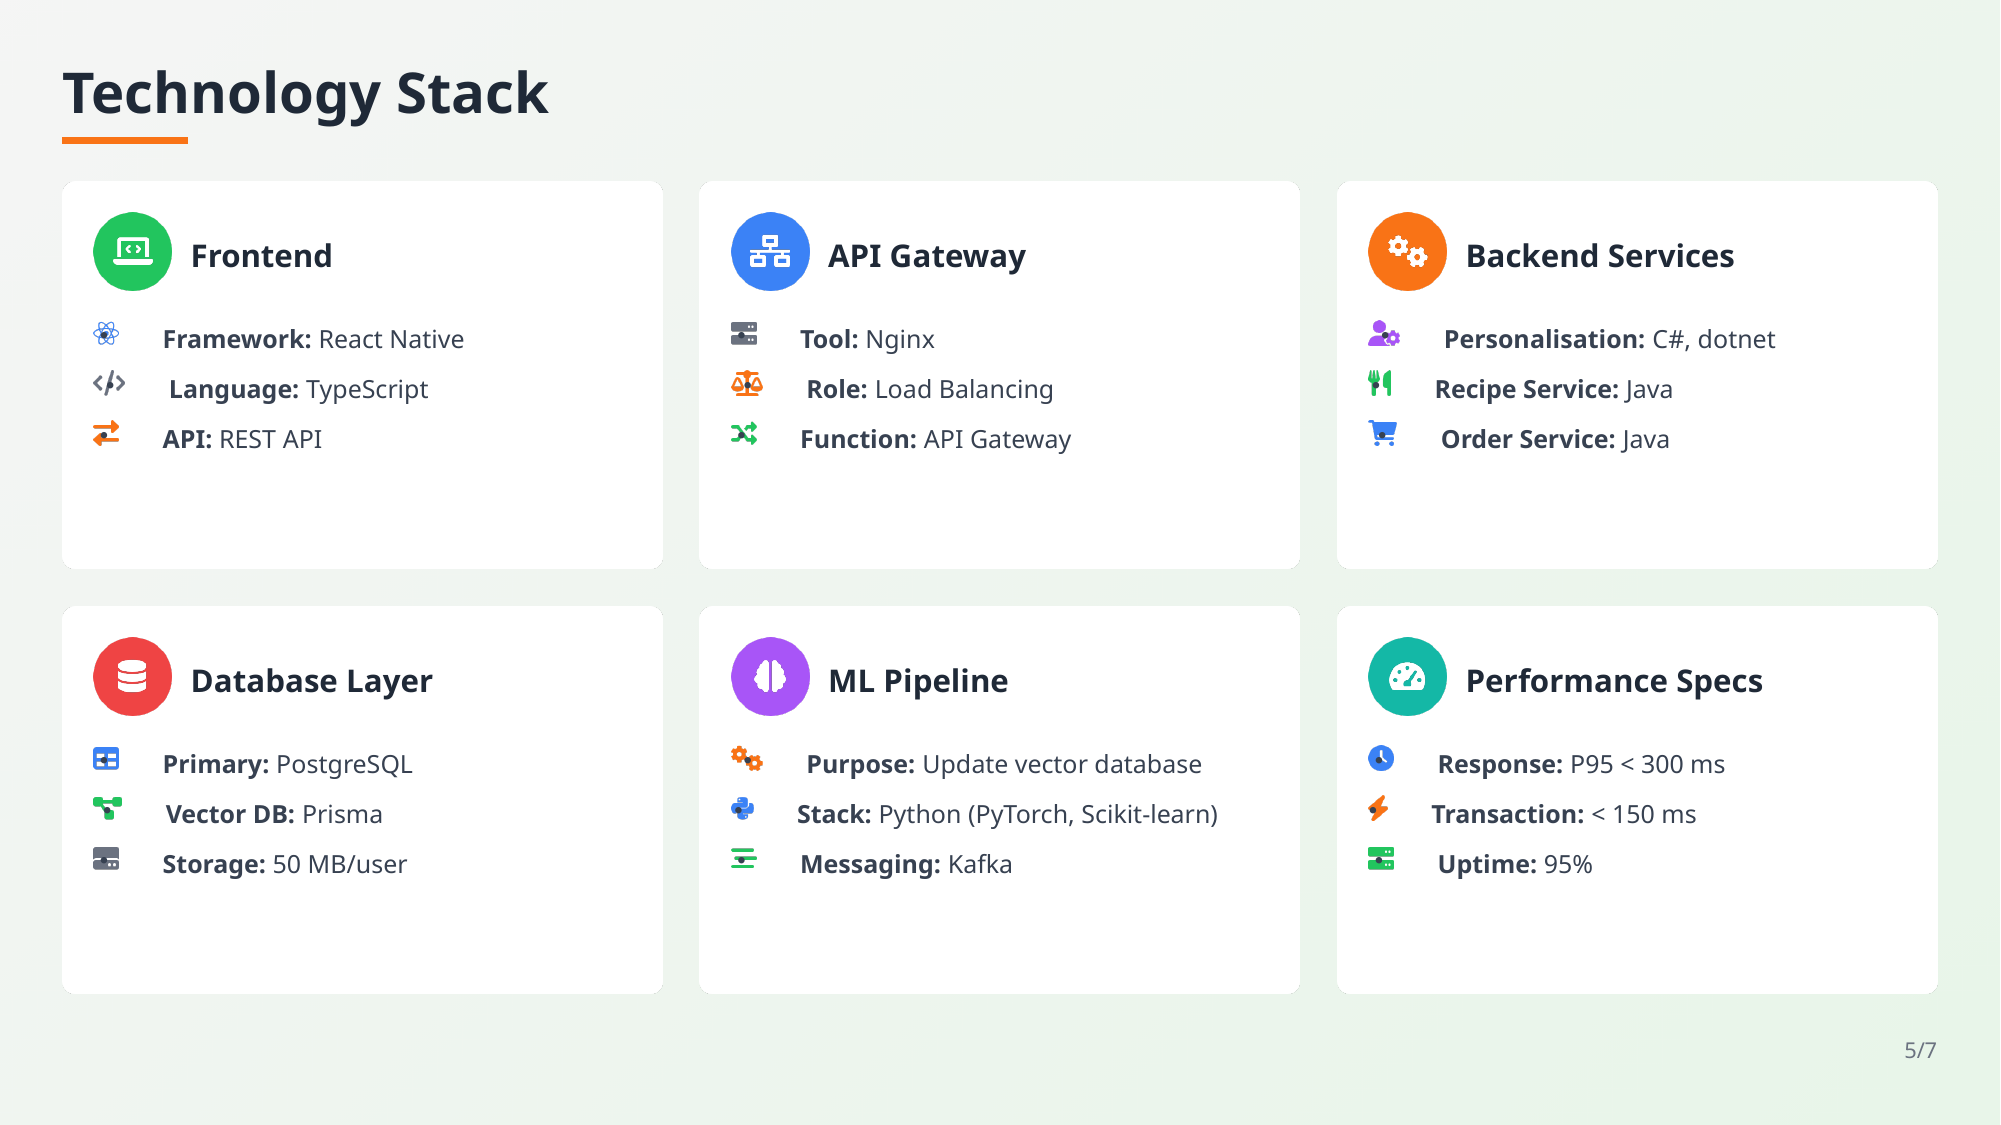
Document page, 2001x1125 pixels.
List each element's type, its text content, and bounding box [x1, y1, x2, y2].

text_box Storage: 50 MB/user [99, 840, 737, 879]
text_box API Gateway [828, 229, 1095, 274]
text_box Framework: React Native [99, 315, 737, 354]
text_box Primary: PostgreSQL [99, 740, 743, 779]
text_box Performance Specs [1465, 654, 1874, 699]
text_box Technology Stack [62, 62, 1938, 125]
text_box Stack: Python (PyTorch, Scikit-learn) [734, 790, 1368, 829]
text_box Tool: Nginx [737, 315, 1307, 354]
text_box Language: TypeScript [106, 365, 743, 404]
text_box Role: Load Balancing [743, 365, 1371, 404]
text_box Purpose: Update vector database [743, 740, 1374, 779]
text_box 5/7 [62, 1031, 1938, 1063]
text_box Backend Services [1465, 229, 1836, 274]
text_box Response: P95 < 300 ms [1374, 740, 2000, 779]
text_box Function: API Gateway [737, 415, 1378, 454]
text_box Transaction: < 150 ms [1368, 790, 2000, 829]
text_box Messaging: Kafka [737, 840, 1307, 879]
text_box API: REST API [99, 415, 669, 454]
text_box Order Service: Java [1378, 415, 2000, 454]
picture [0, 0, 2000, 1125]
text_box ML Pipeline [828, 654, 1073, 699]
text_box Database Layer [190, 654, 520, 699]
text_box Uptime: 95% [1374, 840, 1944, 879]
text_box Personalisation: C#, dotnet [1381, 315, 2000, 354]
text_box Frontend [190, 229, 382, 274]
text_box Recipe Service: Java [1371, 365, 2000, 404]
text_box Vector DB: Prisma [103, 790, 734, 829]
